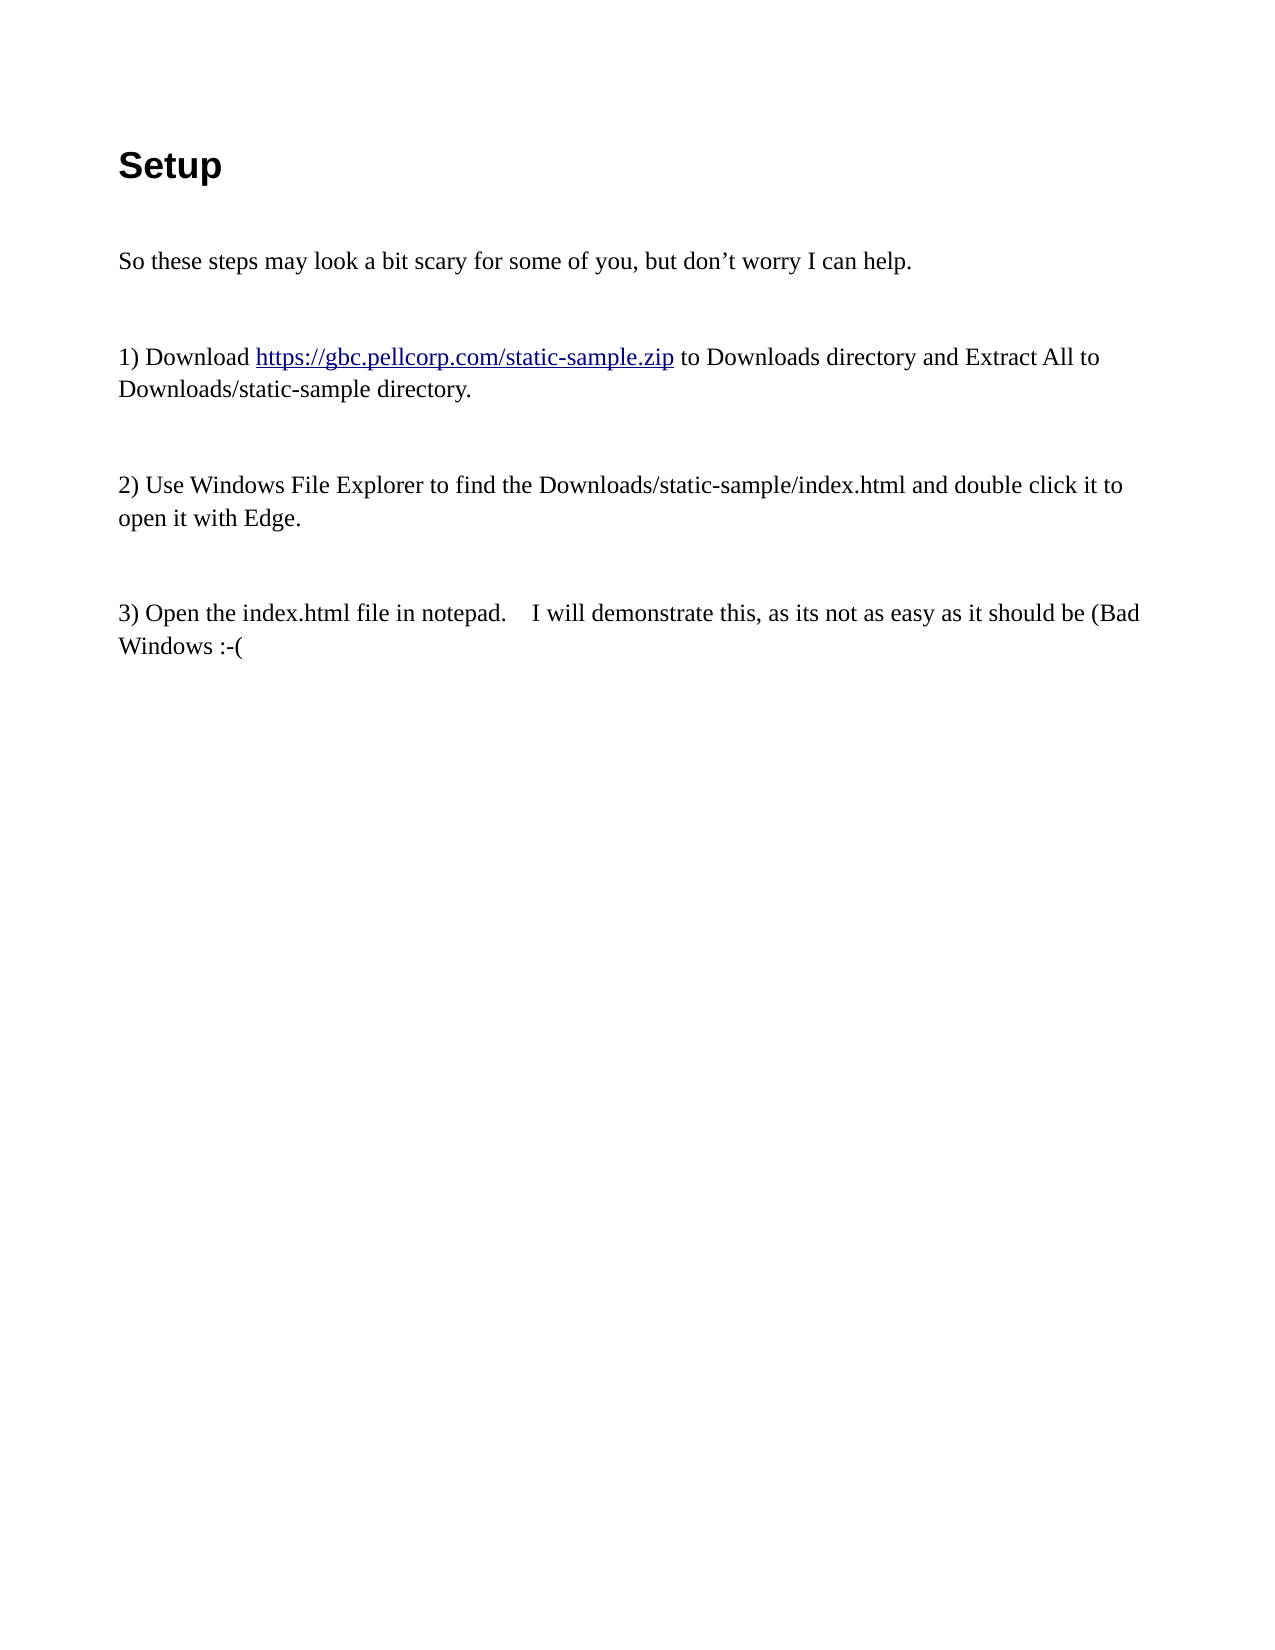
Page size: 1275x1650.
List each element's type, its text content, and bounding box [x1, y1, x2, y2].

text So these steps may look a bit scary for some of you, but don’t worry I can help. [118, 246, 1157, 275]
text 1) Download https://gbc.pellcorp.com/static-sample.zip to Downloads directory and Extract All to Downloads/static-sample directory. [118, 342, 1157, 403]
subtitle Setup [118, 143, 1157, 186]
text 3) Open the index.html file in notepad. I will demonstrate this, as its not as easy as it should be (Bad Windows :-( [118, 598, 1157, 660]
text 2) Use Windows File Explorer to find the Downloads/static-sample/index.html and double click it to open it with Edge. [118, 470, 1157, 532]
